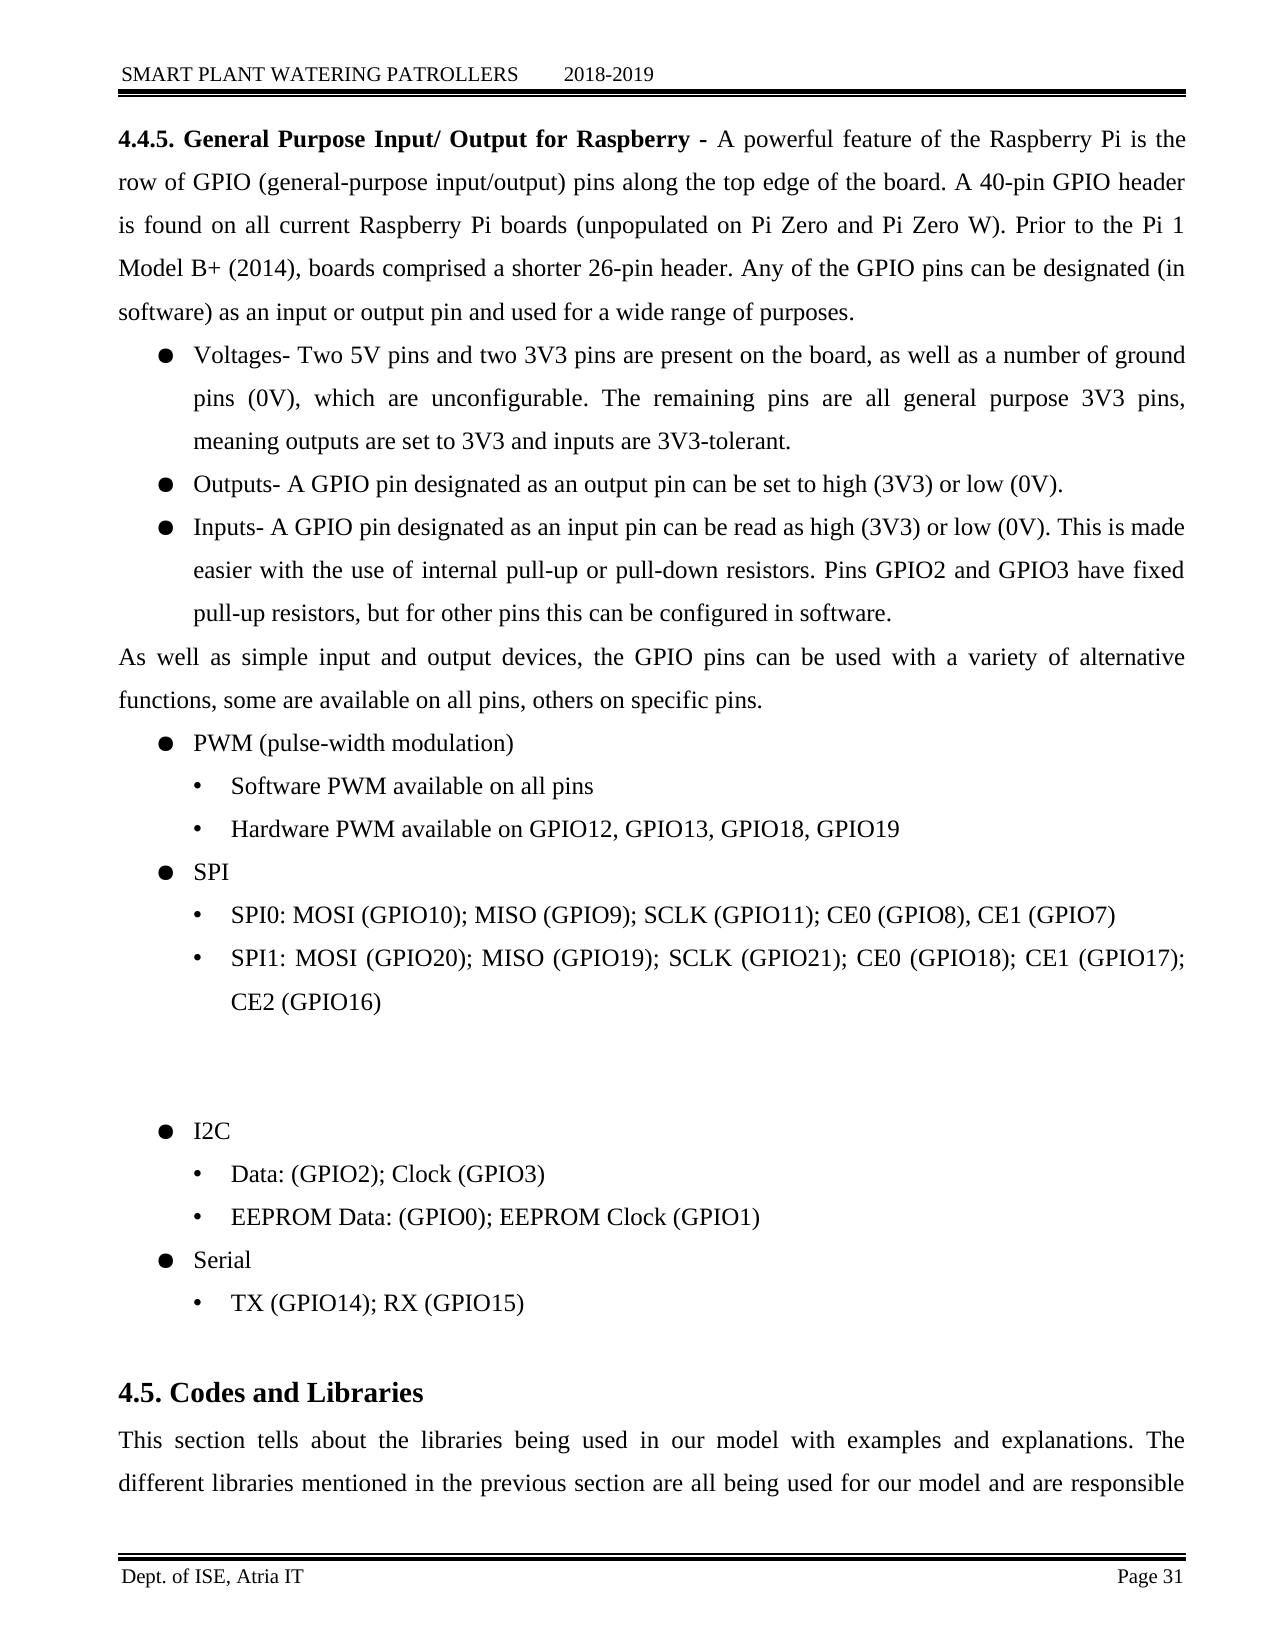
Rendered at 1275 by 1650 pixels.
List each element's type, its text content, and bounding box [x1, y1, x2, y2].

list Data: (GPIO2); Clock (GPIO3) [193, 1159, 1186, 1188]
list Hardware PWM available on GPIO12, GPIO13, GPIO18, GPIO19 [193, 814, 1186, 843]
text 4.5. Codes and Libraries [118, 1375, 1186, 1408]
list SPI0: MOSI (GPIO10); MISO (GPIO9); SCLK (GPIO11); CE0 (GPIO8), CE1 (GPIO7) [193, 900, 1186, 929]
text 4.4.5. General Purpose Input/ Output for Raspberry - A powerful feature of the Raspberry Pi is the row of GPIO (general-purpose input/output) pins along the top edge of the board. A 40-pin GPIO header is found on all current Raspberry Pi boards (unpopulated on Pi Zero and Pi Zero W). Prior to the Pi 1 Model B+ (2014), boards comprised a shorter 26-pin header. Any of the GPIO pins can be designated (in software) as an input or output pin and used for a wide range of purposes. [118, 124, 1186, 325]
list PWM (pulse-width modulation) [156, 728, 1186, 757]
text As well as simple input and output devices, the GPIO pins can be used with a variety of alternative functions, some are available on all pins, others on specific pins. [118, 642, 1186, 713]
list Software PWM available on all pins [193, 771, 1186, 800]
list EEPROM Data: (GPIO0); EEPROM Clock (GPIO1) [193, 1202, 1186, 1231]
text This section tells about the libraries being used in our model with examples and explanations. The different libraries mentioned in the previous section are all being used for our model and are responsible [118, 1425, 1186, 1497]
list Outputs- A GPIO pin designated as an output pin can be set to high (3V3) or low (0V). [156, 469, 1186, 498]
list Voltages- Two 5V pins and two 3V3 pins are present on the board, as well as a number of ground pins (0V), which are unconfigurable. The remaining pins are all general purpose 3V3 pins, meaning outputs are set to 3V3 and inputs are 3V3-tolerant. [156, 340, 1186, 455]
list Inputs- A GPIO pin designated as an input pin can be read as high (3V3) or low (0V). This is made easier with the use of internal pull-up or pull-down resistors. Pins GPIO2 and GPIO3 have fixed pull-up resistors, but for other pins this can be configured in software. [156, 512, 1186, 627]
list I2C [156, 1116, 1186, 1145]
list Serial [156, 1245, 1186, 1274]
list TX (GPIO14); RX (GPIO15) [193, 1288, 1186, 1317]
list SPI1: MOSI (GPIO20); MISO (GPIO19); SCLK (GPIO21); CE0 (GPIO18); CE1 (GPIO17); CE2 (GPIO16) [193, 943, 1186, 1015]
list SPI [156, 857, 1186, 886]
